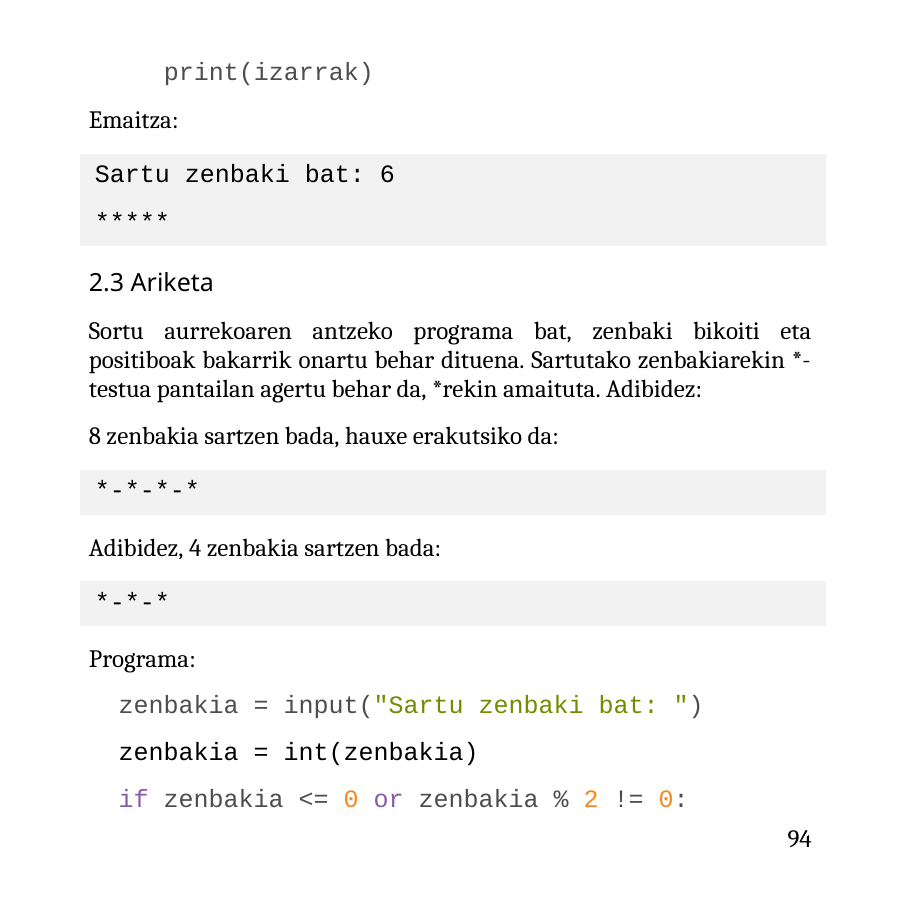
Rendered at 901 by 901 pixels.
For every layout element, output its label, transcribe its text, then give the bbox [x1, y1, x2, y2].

text 8 zenbakia sartzen bada, hauxe erakutsiko da: [89, 422, 811, 451]
text Programa: [89, 645, 811, 673]
text *-*-* [86, 587, 820, 620]
text *-*-*-* [86, 476, 820, 508]
text Sortu aurrekoaren antzeko programa bat, zenbaki bikoiti eta positiboak bakarrik onartu behar dituena. Sartutako zenbakiarekin *- testua pantailan agertu behar da, *rekin amaituta. Adibidez: [89, 317, 811, 403]
text Emaitza: [89, 106, 811, 135]
text zenbakia = int(zenbakia) [118, 739, 811, 768]
text Sartu zenbaki bat: 6 [86, 160, 820, 190]
text if zenbakia <= 0 or zenbakia % 2 != 0: [118, 786, 811, 815]
text print(izarrak) [118, 59, 811, 87]
text ***** [86, 201, 820, 239]
text 2.3 Ariketa [89, 264, 811, 298]
text Adibidez, 4 zenbakia sartzen bada: [89, 533, 811, 562]
text zenbakia = input("Sartu zenbaki bat: ") [118, 692, 811, 721]
